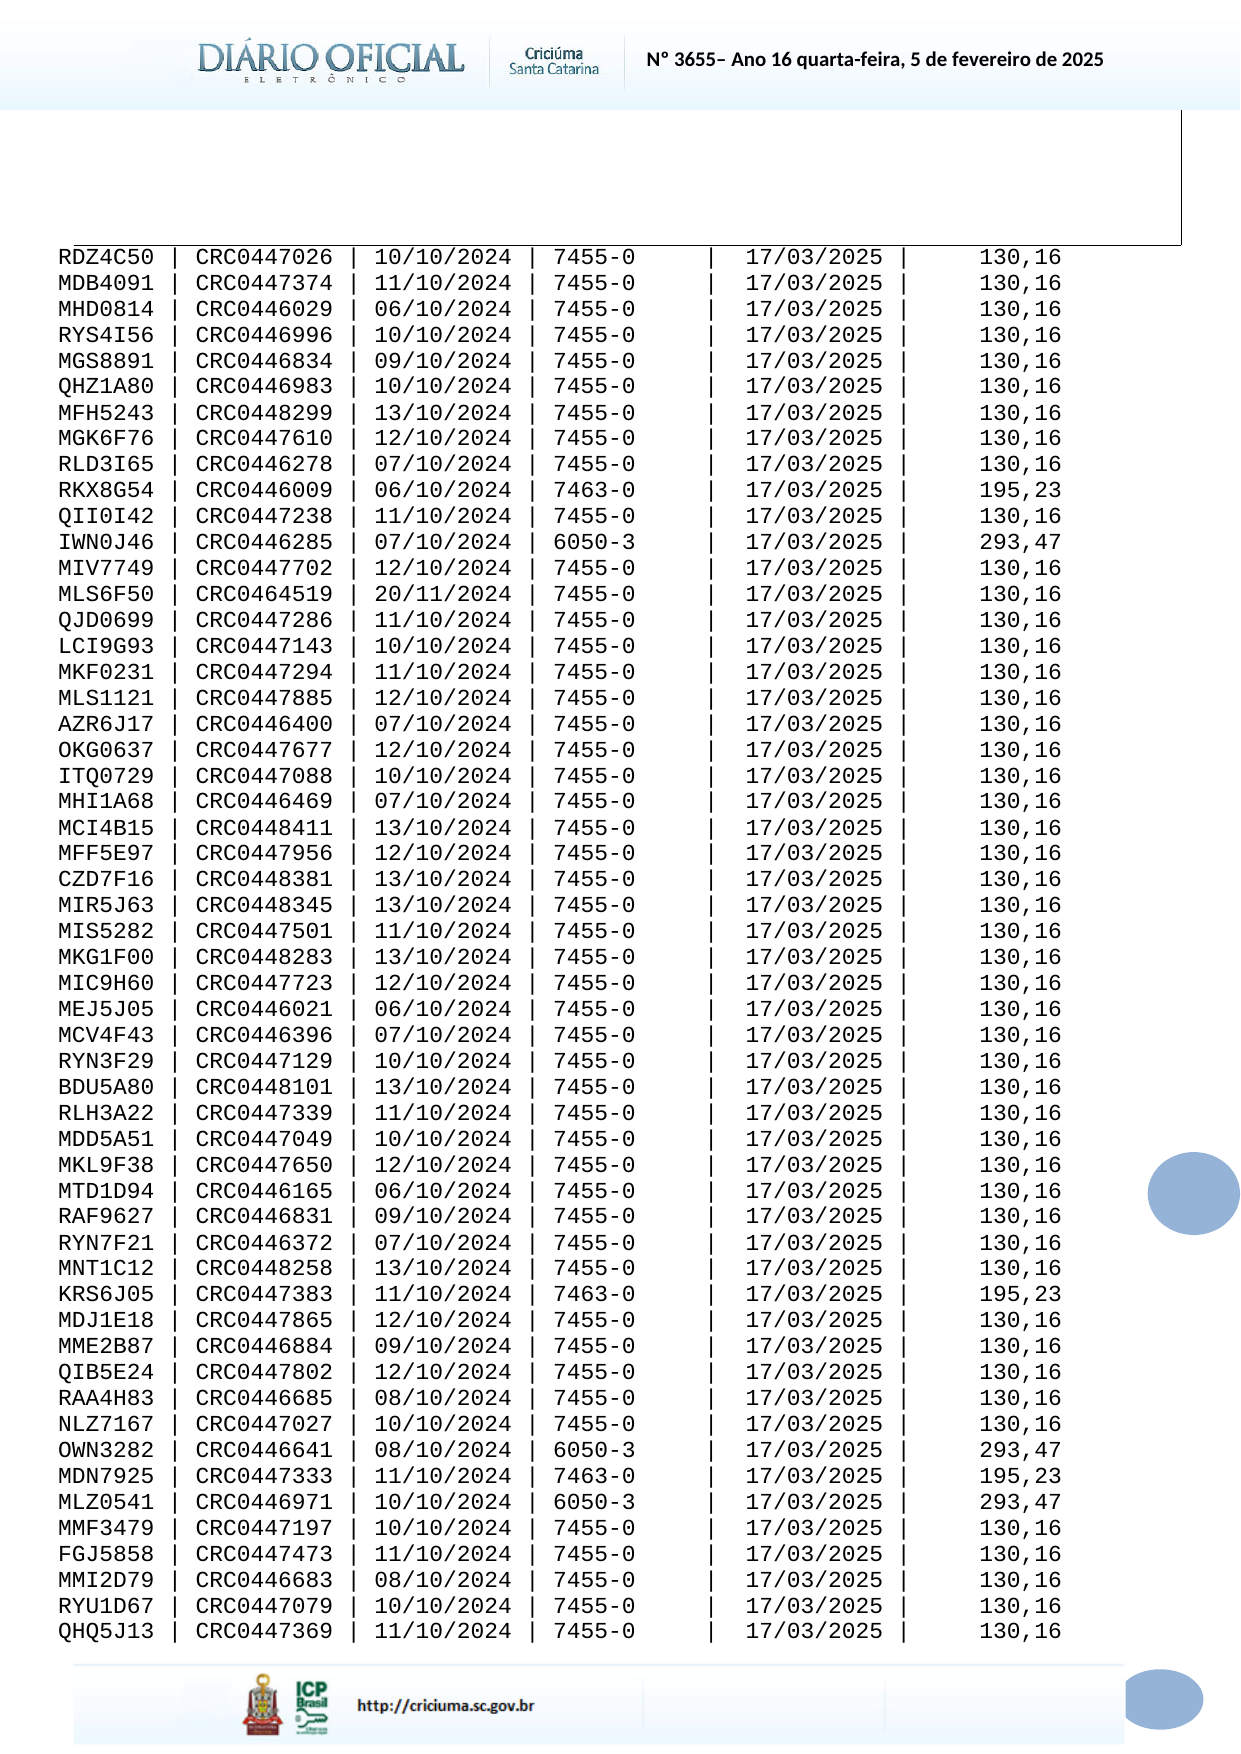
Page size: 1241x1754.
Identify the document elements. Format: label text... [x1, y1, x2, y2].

text MDJ1E18 | CRC0447865 | 12/10/2024 | 7455-0 | 17/03/2025 | 130,16 [44, 1309, 1181, 1334]
text MIS5282 | CRC0447501 | 11/10/2024 | 7455-0 | 17/03/2025 | 130,16 [44, 919, 1181, 946]
text ITQ0729 | CRC0447088 | 10/10/2024 | 7455-0 | 17/03/2025 | 130,16 [44, 764, 1181, 790]
text QIB5E24 | CRC0447802 | 12/10/2024 | 7455-0 | 17/03/2025 | 130,16 [44, 1361, 1181, 1386]
text IWN0J46 | CRC0446285 | 07/10/2024 | 6050-3 | 17/03/2025 | 293,47 [44, 531, 1181, 556]
text MTD1D94 | CRC0446165 | 06/10/2024 | 7455-0 | 17/03/2025 | 130,16 [44, 1179, 1150, 1205]
text AZR6J17 | CRC0446400 | 07/10/2024 | 7455-0 | 17/03/2025 | 130,16 [44, 712, 1181, 738]
text RAF9627 | CRC0446831 | 09/10/2024 | 7455-0 | 17/03/2025 | 130,16 [44, 1205, 1171, 1231]
text MIV7749 | CRC0447702 | 12/10/2024 | 7455-0 | 17/03/2025 | 130,16 [44, 556, 1181, 582]
text RAA4H83 | CRC0446685 | 08/10/2024 | 7455-0 | 17/03/2025 | 130,16 [44, 1386, 1181, 1412]
text MGK6F76 | CRC0447610 | 12/10/2024 | 7455-0 | 17/03/2025 | 130,16 [44, 427, 1181, 453]
text QJD0699 | CRC0447286 | 11/10/2024 | 7455-0 | 17/03/2025 | 130,16 [44, 608, 1181, 634]
text RKX8G54 | CRC0446009 | 06/10/2024 | 7463-0 | 17/03/2025 | 195,23 [44, 479, 1181, 504]
text MEJ5J05 | CRC0446021 | 06/10/2024 | 7455-0 | 17/03/2025 | 130,16 [44, 997, 1181, 1023]
text QII0I42 | CRC0447238 | 11/10/2024 | 7455-0 | 17/03/2025 | 130,16 [44, 504, 1181, 531]
text MCV4F43 | CRC0446396 | 07/10/2024 | 7455-0 | 17/03/2025 | 130,16 [44, 1023, 1181, 1049]
text MDD5A51 | CRC0447049 | 10/10/2024 | 7455-0 | 17/03/2025 | 130,16 [44, 1127, 1181, 1153]
text MKF0231 | CRC0447294 | 11/10/2024 | 7455-0 | 17/03/2025 | 130,16 [44, 660, 1181, 686]
text MKG1F00 | CRC0448283 | 13/10/2024 | 7455-0 | 17/03/2025 | 130,16 [44, 946, 1181, 971]
text FGJ5858 | CRC0447473 | 11/10/2024 | 7455-0 | 17/03/2025 | 130,16 [44, 1542, 1181, 1568]
text MLS1121 | CRC0447885 | 12/10/2024 | 7455-0 | 17/03/2025 | 130,16 [44, 686, 1181, 712]
text RYN7F21 | CRC0446372 | 07/10/2024 | 7455-0 | 17/03/2025 | 130,16 [44, 1231, 1181, 1257]
text NLZ7167 | CRC0447027 | 10/10/2024 | 7455-0 | 17/03/2025 | 130,16 [44, 1412, 1181, 1438]
text LCI9G93 | CRC0447143 | 10/10/2024 | 7455-0 | 17/03/2025 | 130,16 [44, 634, 1181, 660]
text MME2B87 | CRC0446884 | 09/10/2024 | 7455-0 | 17/03/2025 | 130,16 [44, 1334, 1181, 1361]
text QHQ5J13 | CRC0447369 | 11/10/2024 | 7455-0 | 17/03/2025 | 130,16 [44, 1620, 1181, 1646]
text BDU5A80 | CRC0448101 | 13/10/2024 | 7455-0 | 17/03/2025 | 130,16 [44, 1075, 1181, 1101]
text RDZ4C50 | CRC0447026 | 10/10/2024 | 7455-0 | 17/03/2025 | 130,16 [44, 245, 1181, 271]
text MNT1C12 | CRC0448258 | 13/10/2024 | 7455-0 | 17/03/2025 | 130,16 [44, 1257, 1181, 1283]
text MLS6F50 | CRC0464519 | 20/11/2024 | 7455-0 | 17/03/2025 | 130,16 [44, 582, 1181, 608]
text MFF5E97 | CRC0447956 | 12/10/2024 | 7455-0 | 17/03/2025 | 130,16 [44, 842, 1181, 868]
text MIR5J63 | CRC0448345 | 13/10/2024 | 7455-0 | 17/03/2025 | 130,16 [44, 894, 1181, 919]
text RLD3I65 | CRC0446278 | 07/10/2024 | 7455-0 | 17/03/2025 | 130,16 [44, 453, 1181, 479]
text MIC9H60 | CRC0447723 | 12/10/2024 | 7455-0 | 17/03/2025 | 130,16 [44, 971, 1181, 997]
text RYU1D67 | CRC0447079 | 10/10/2024 | 7455-0 | 17/03/2025 | 130,16 [44, 1594, 1181, 1620]
text MKL9F38 | CRC0447650 | 12/10/2024 | 7455-0 | 17/03/2025 | 130,16 [44, 1153, 1180, 1179]
text MFH5243 | CRC0448299 | 13/10/2024 | 7455-0 | 17/03/2025 | 130,16 [44, 401, 1181, 427]
text KRS6J05 | CRC0447383 | 11/10/2024 | 7463-0 | 17/03/2025 | 195,23 [44, 1283, 1181, 1309]
text RYS4I56 | CRC0446996 | 10/10/2024 | 7455-0 | 17/03/2025 | 130,16 [44, 323, 1181, 349]
text RYN3F29 | CRC0447129 | 10/10/2024 | 7455-0 | 17/03/2025 | 130,16 [44, 1049, 1181, 1075]
text MCI4B15 | CRC0448411 | 13/10/2024 | 7455-0 | 17/03/2025 | 130,16 [44, 816, 1181, 842]
text MDB4091 | CRC0447374 | 11/10/2024 | 7455-0 | 17/03/2025 | 130,16 [44, 271, 1181, 297]
text OWN3282 | CRC0446641 | 08/10/2024 | 6050-3 | 17/03/2025 | 293,47 [44, 1438, 1181, 1464]
text MGS8891 | CRC0446834 | 09/10/2024 | 7455-0 | 17/03/2025 | 130,16 [44, 349, 1181, 375]
text MLZ0541 | CRC0446971 | 10/10/2024 | 6050-3 | 17/03/2025 | 293,47 [44, 1490, 1181, 1516]
text QHZ1A80 | CRC0446983 | 10/10/2024 | 7455-0 | 17/03/2025 | 130,16 [44, 375, 1181, 401]
text CZD7F16 | CRC0448381 | 13/10/2024 | 7455-0 | 17/03/2025 | 130,16 [44, 868, 1181, 894]
text MHI1A68 | CRC0446469 | 07/10/2024 | 7455-0 | 17/03/2025 | 130,16 [44, 790, 1181, 816]
text MHD0814 | CRC0446029 | 06/10/2024 | 7455-0 | 17/03/2025 | 130,16 [44, 297, 1181, 323]
text OKG0637 | CRC0447677 | 12/10/2024 | 7455-0 | 17/03/2025 | 130,16 [44, 738, 1181, 764]
text MMI2D79 | CRC0446683 | 08/10/2024 | 7455-0 | 17/03/2025 | 130,16 [44, 1568, 1181, 1594]
text MDN7925 | CRC0447333 | 11/10/2024 | 7463-0 | 17/03/2025 | 195,23 [44, 1464, 1181, 1490]
text MMF3479 | CRC0447197 | 10/10/2024 | 7455-0 | 17/03/2025 | 130,16 [44, 1516, 1181, 1542]
text RLH3A22 | CRC0447339 | 11/10/2024 | 7455-0 | 17/03/2025 | 130,16 [44, 1101, 1181, 1127]
